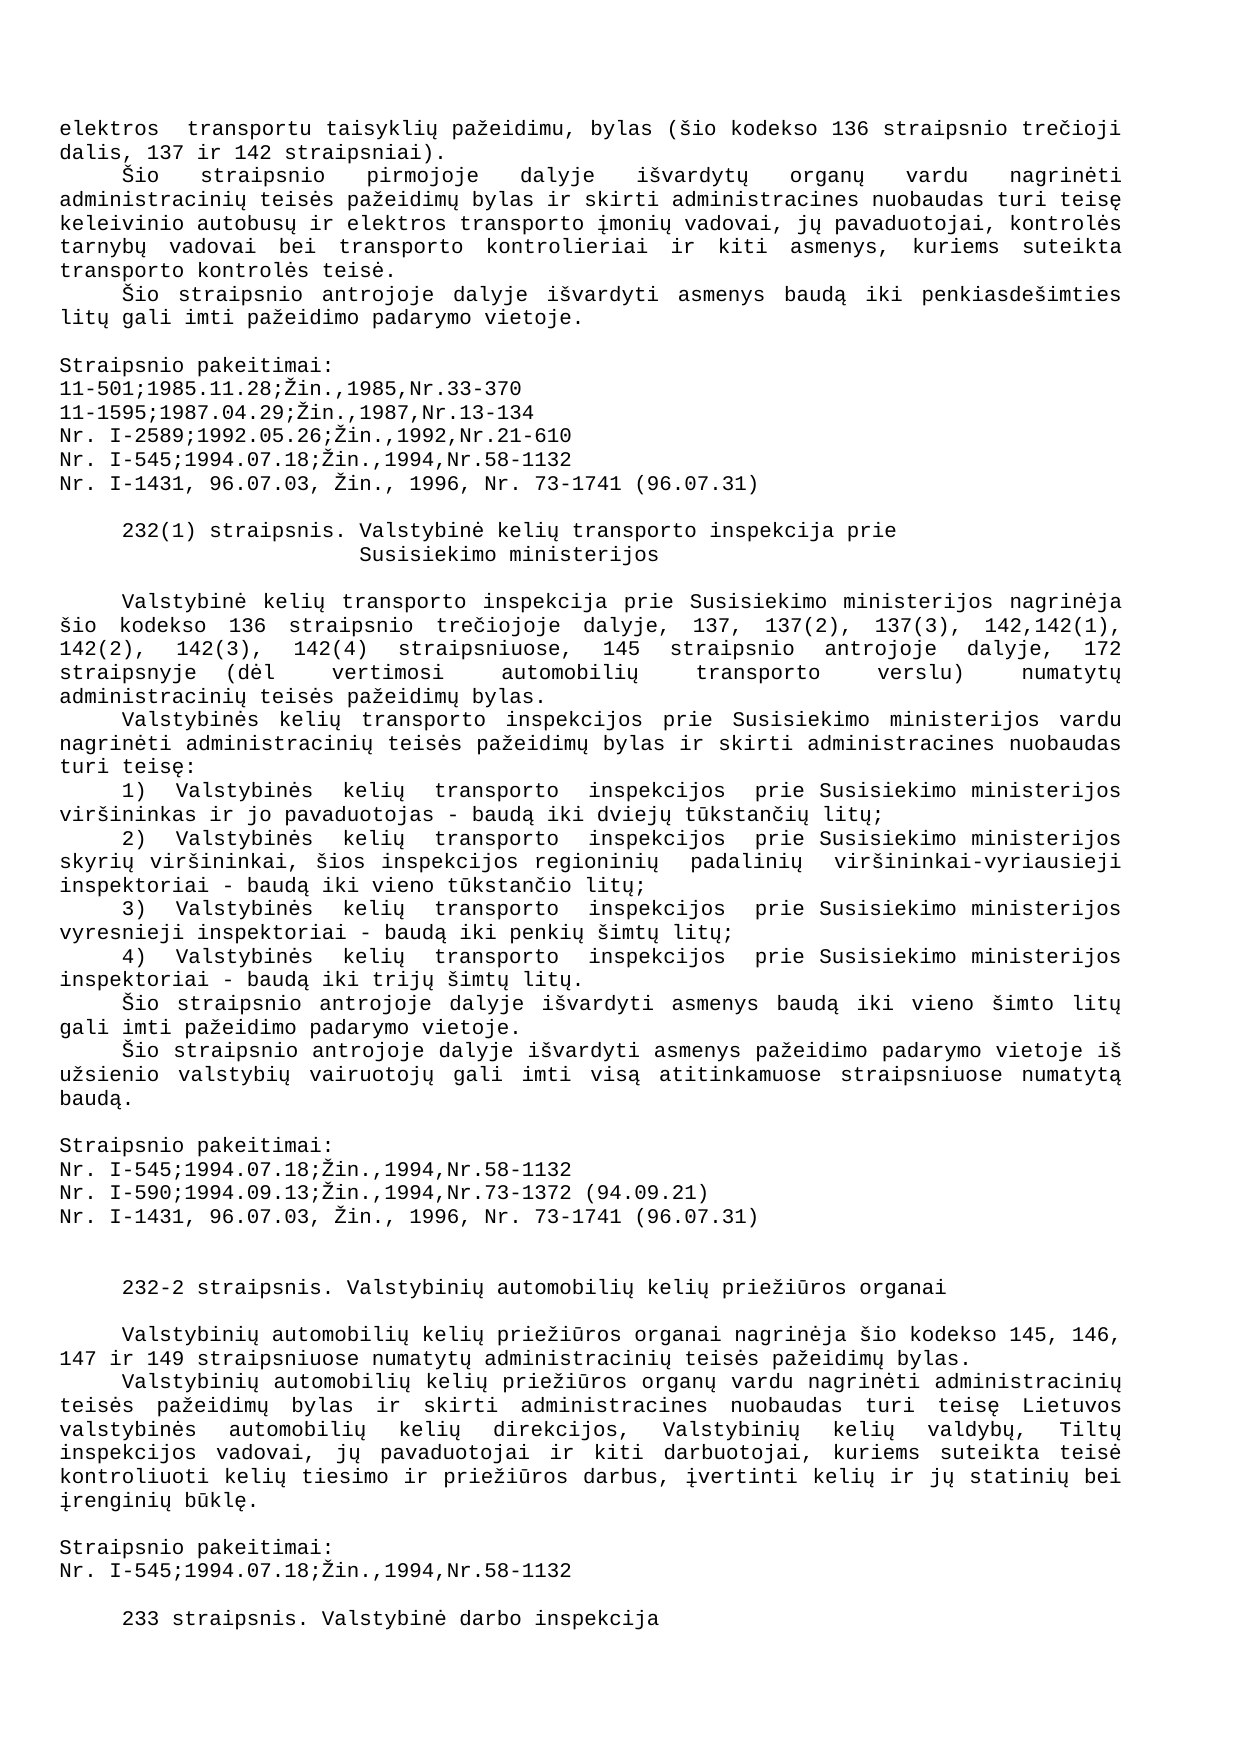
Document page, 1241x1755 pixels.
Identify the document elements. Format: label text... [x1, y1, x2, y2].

text Nr. I-590;1994.09.13;Žin.,1994,Nr.73-1372 (94.09.21) [59, 1182, 1122, 1206]
text Valstybinės kelių transporto inspekcijos prie Susisiekimo ministerijos vardu nagrinėti administracinių teisės pažeidimų bylas ir skirti administracines nuobaudas turi teisę: [59, 709, 1122, 780]
text Straipsnio pakeitimai: [59, 1135, 1122, 1158]
text 233 straipsnis. Valstybinė darbo inspekcija [59, 1608, 1122, 1631]
text Nr. I-545;1994.07.18;Žin.,1994,Nr.58-1132 [59, 449, 1122, 473]
text Nr. I-545;1994.07.18;Žin.,1994,Nr.58-1132 [59, 1158, 1122, 1182]
text Susisiekimo ministerijos [59, 544, 1122, 567]
text 11-1595;1987.04.29;Žin.,1987,Nr.13-134 [59, 402, 1122, 426]
text Valstybinių automobilių kelių priežiūros organai nagrinėja šio kodekso 145, 146, 147 ir 149 straipsniuose numatytų administracinių teisės pažeidimų bylas. [59, 1324, 1122, 1371]
text 232(1) straipsnis. Valstybinė kelių transporto inspekcija prie [59, 520, 1122, 544]
text 1) Valstybinės kelių transporto inspekcijos prie Susisiekimo ministerijos viršininkas ir jo pavaduotojas - baudą iki dviejų tūkstančių litų; [59, 780, 1122, 827]
text 4) Valstybinės kelių transporto inspekcijos prie Susisiekimo ministerijos inspektoriai - baudą iki trijų šimtų litų. [59, 946, 1122, 993]
text 3) Valstybinės kelių transporto inspekcijos prie Susisiekimo ministerijos vyresnieji inspektoriai - baudą iki penkių šimtų litų; [59, 898, 1122, 946]
text Šio straipsnio antrojoje dalyje išvardyti asmenys pažeidimo padarymo vietoje iš užsienio valstybių vairuotojų gali imti visą atitinkamuose straipsniuose numatytą baudą. [59, 1040, 1122, 1111]
text Šio straipsnio antrojoje dalyje išvardyti asmenys baudą iki vieno šimto litų gali imti pažeidimo padarymo vietoje. [59, 993, 1122, 1040]
text Straipsnio pakeitimai: [59, 1537, 1122, 1561]
text Nr. I-1431, 96.07.03, Žin., 1996, Nr. 73-1741 (96.07.31) [59, 1206, 1122, 1229]
text 2) Valstybinės kelių transporto inspekcijos prie Susisiekimo ministerijos skyrių viršininkai, šios inspekcijos regioninių padalinių viršininkai-vyriausieji inspektoriai - baudą iki vieno tūkstančio litų; [59, 827, 1122, 898]
text Straipsnio pakeitimai: [59, 354, 1122, 378]
text Šio straipsnio pirmojoje dalyje išvardytų organų vardu nagrinėti administracinių teisės pažeidimų bylas ir skirti administracines nuobaudas turi teisę keleivinio autobusų ir elektros transporto įmonių vadovai, jų pavaduotojai, kontrolės tarnybų vadovai bei transporto kontrolieriai ir kiti asmenys, kuriems suteikta transporto kontrolės teisė. [59, 165, 1122, 284]
text Šio straipsnio antrojoje dalyje išvardyti asmenys baudą iki penkiasdešimties litų gali imti pažeidimo padarymo vietoje. [59, 284, 1122, 331]
text Valstybinė kelių transporto inspekcija prie Susisiekimo ministerijos nagrinėja šio kodekso 136 straipsnio trečiojoje dalyje, 137, 137(2), 137(3), 142,142(1), 142(2), 142(3), 142(4) straipsniuose, 145 straipsnio antrojoje dalyje, 172 straipsnyje (dėl vertimosi automobilių transporto verslu) numatytų administracinių teisės pažeidimų bylas. [59, 591, 1122, 709]
text elektros transportu taisyklių pažeidimu, bylas (šio kodekso 136 straipsnio trečioji dalis, 137 ir 142 straipsniai). [59, 118, 1122, 165]
text Nr. I-1431, 96.07.03, Žin., 1996, Nr. 73-1741 (96.07.31) [59, 473, 1122, 496]
text 11-501;1985.11.28;Žin.,1985,Nr.33-370 [59, 378, 1122, 402]
text Nr. I-2589;1992.05.26;Žin.,1992,Nr.21-610 [59, 426, 1122, 449]
text 232-2 straipsnis. Valstybinių automobilių kelių priežiūros organai [59, 1277, 1122, 1300]
text Valstybinių automobilių kelių priežiūros organų vardu nagrinėti administracinių teisės pažeidimų bylas ir skirti administracines nuobaudas turi teisę Lietuvos valstybinės automobilių kelių direkcijos, Valstybinių kelių valdybų, Tiltų inspekcijos vadovai, jų pavaduotojai ir kiti darbuotojai, kuriems suteikta teisė kontroliuoti kelių tiesimo ir priežiūros darbus, įvertinti kelių ir jų statinių bei įrenginių būklę. [59, 1371, 1122, 1513]
text Nr. I-545;1994.07.18;Žin.,1994,Nr.58-1132 [59, 1561, 1122, 1584]
